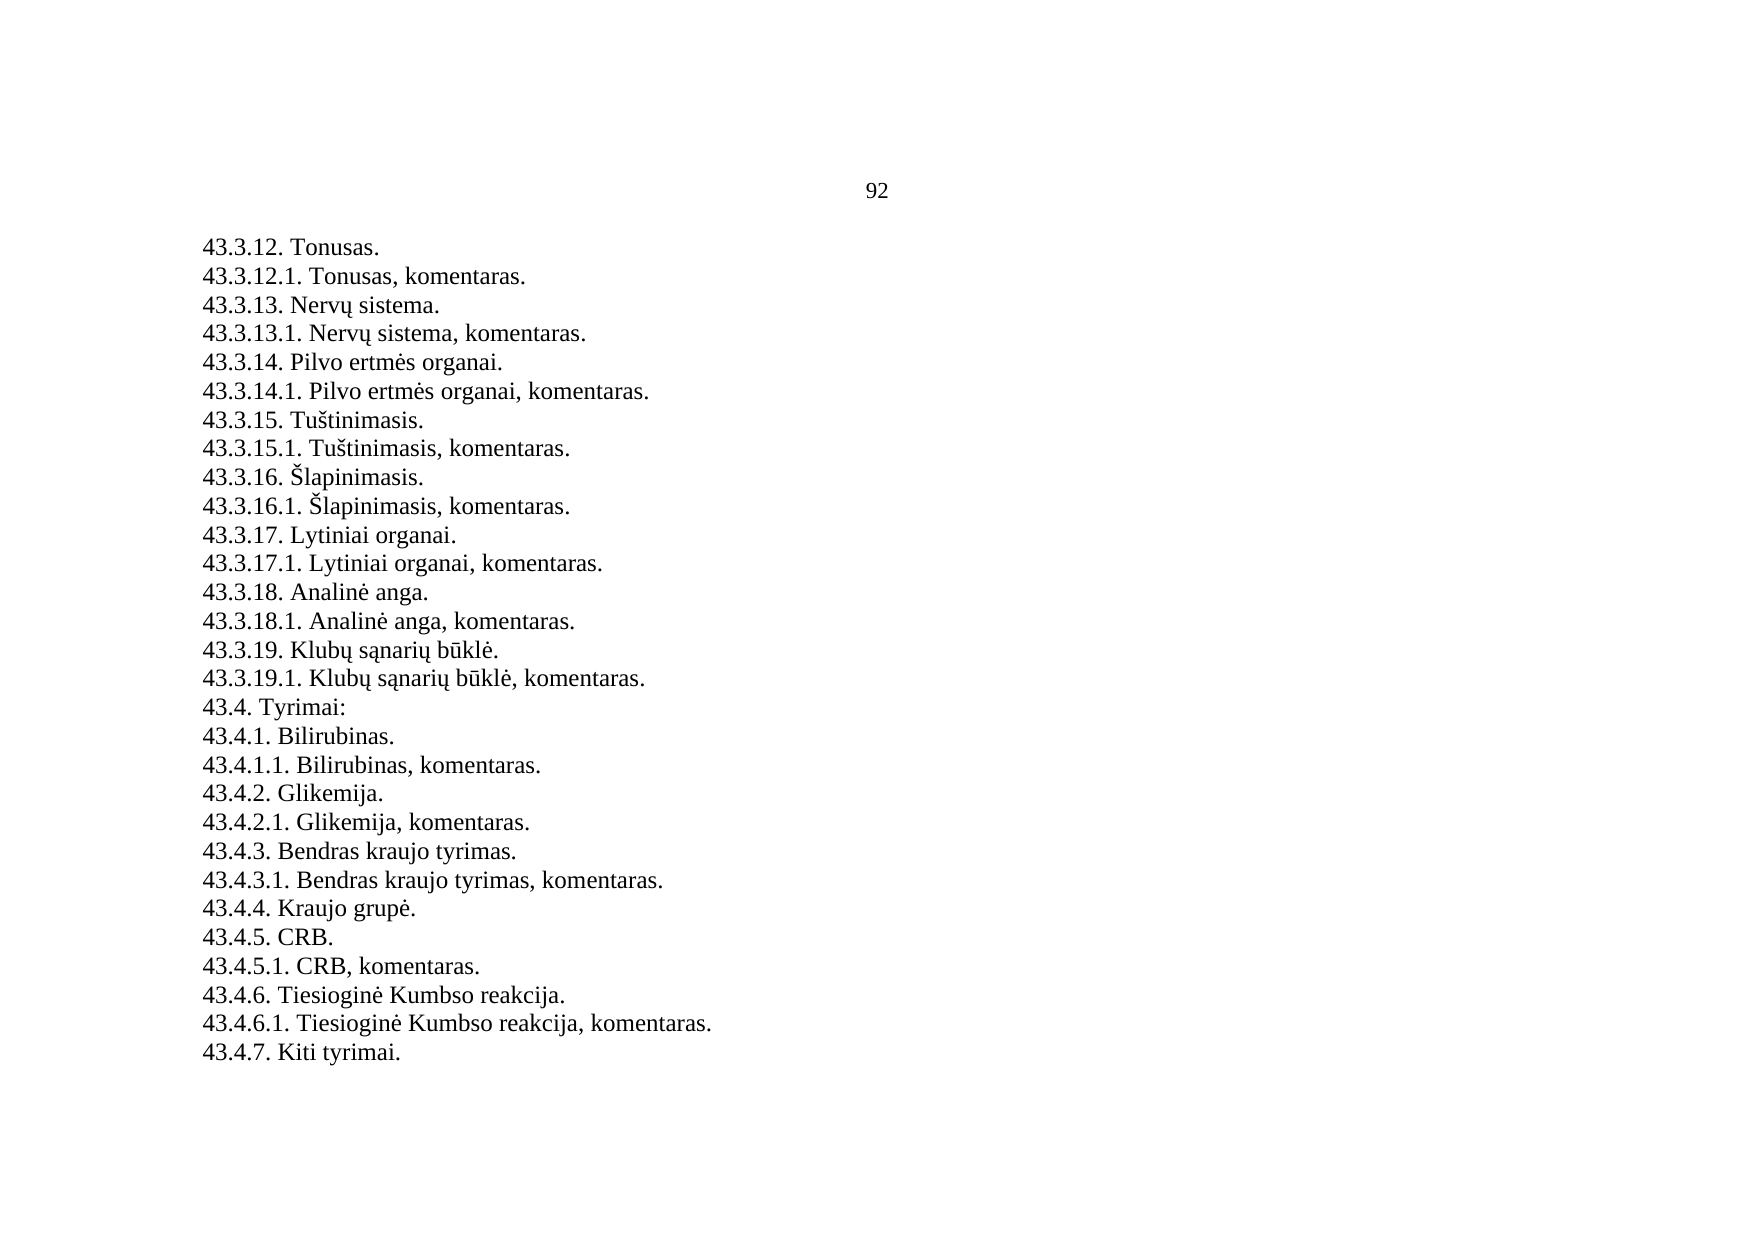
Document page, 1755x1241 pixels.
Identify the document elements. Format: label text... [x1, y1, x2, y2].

text 43.3.15. Tuštinimasis. [118, 405, 1636, 433]
text 43.4.3. Bendras kraujo tyrimas. [118, 836, 1636, 865]
text 43.3.13.1. Nervų sistema, komentaras. [118, 318, 1636, 347]
text 43.3.19.1. Klubų sąnarių būklė, komentaras. [118, 663, 1636, 692]
text 43.3.16. Šlapinimasis. [118, 462, 1636, 491]
text 43.3.17.1. Lytiniai organai, komentaras. [118, 548, 1636, 577]
text 43.3.17. Lytiniai organai. [118, 520, 1636, 548]
text 43.3.14.1. Pilvo ertmės organai, komentaras. [118, 376, 1636, 405]
text 43.4.2. Glikemija. [118, 778, 1636, 807]
text 43.3.12.1. Tonusas, komentaras. [118, 261, 1636, 290]
text 43.4.1.1. Bilirubinas, komentaras. [118, 750, 1636, 778]
text 43.4. Tyrimai: [118, 692, 1636, 721]
text 43.3.14. Pilvo ertmės organai. [118, 347, 1636, 376]
text 43.4.5.1. CRB, komentaras. [118, 951, 1636, 980]
text 43.3.18.1. Analinė anga, komentaras. [118, 606, 1636, 635]
text 43.3.15.1. Tuštinimasis, komentaras. [118, 433, 1636, 462]
text 43.3.13. Nervų sistema. [118, 290, 1636, 318]
text 43.4.7. Kiti tyrimai. [118, 1037, 1636, 1066]
text 43.3.18. Analinė anga. [118, 577, 1636, 606]
text 43.4.3.1. Bendras kraujo tyrimas, komentaras. [118, 865, 1636, 893]
text 43.4.5. CRB. [118, 922, 1636, 951]
text 43.4.4. Kraujo grupė. [118, 893, 1636, 922]
text 43.4.2.1. Glikemija, komentaras. [118, 807, 1636, 836]
text 43.4.6.1. Tiesioginė Kumbso reakcija, komentaras. [118, 1008, 1636, 1037]
text 43.3.12. Tonusas. [118, 232, 1636, 261]
text 43.3.19. Klubų sąnarių būklė. [118, 635, 1636, 663]
text 43.4.1. Bilirubinas. [118, 721, 1636, 750]
text 43.3.16.1. Šlapinimasis, komentaras. [118, 491, 1636, 520]
text 43.4.6. Tiesioginė Kumbso reakcija. [118, 980, 1636, 1008]
